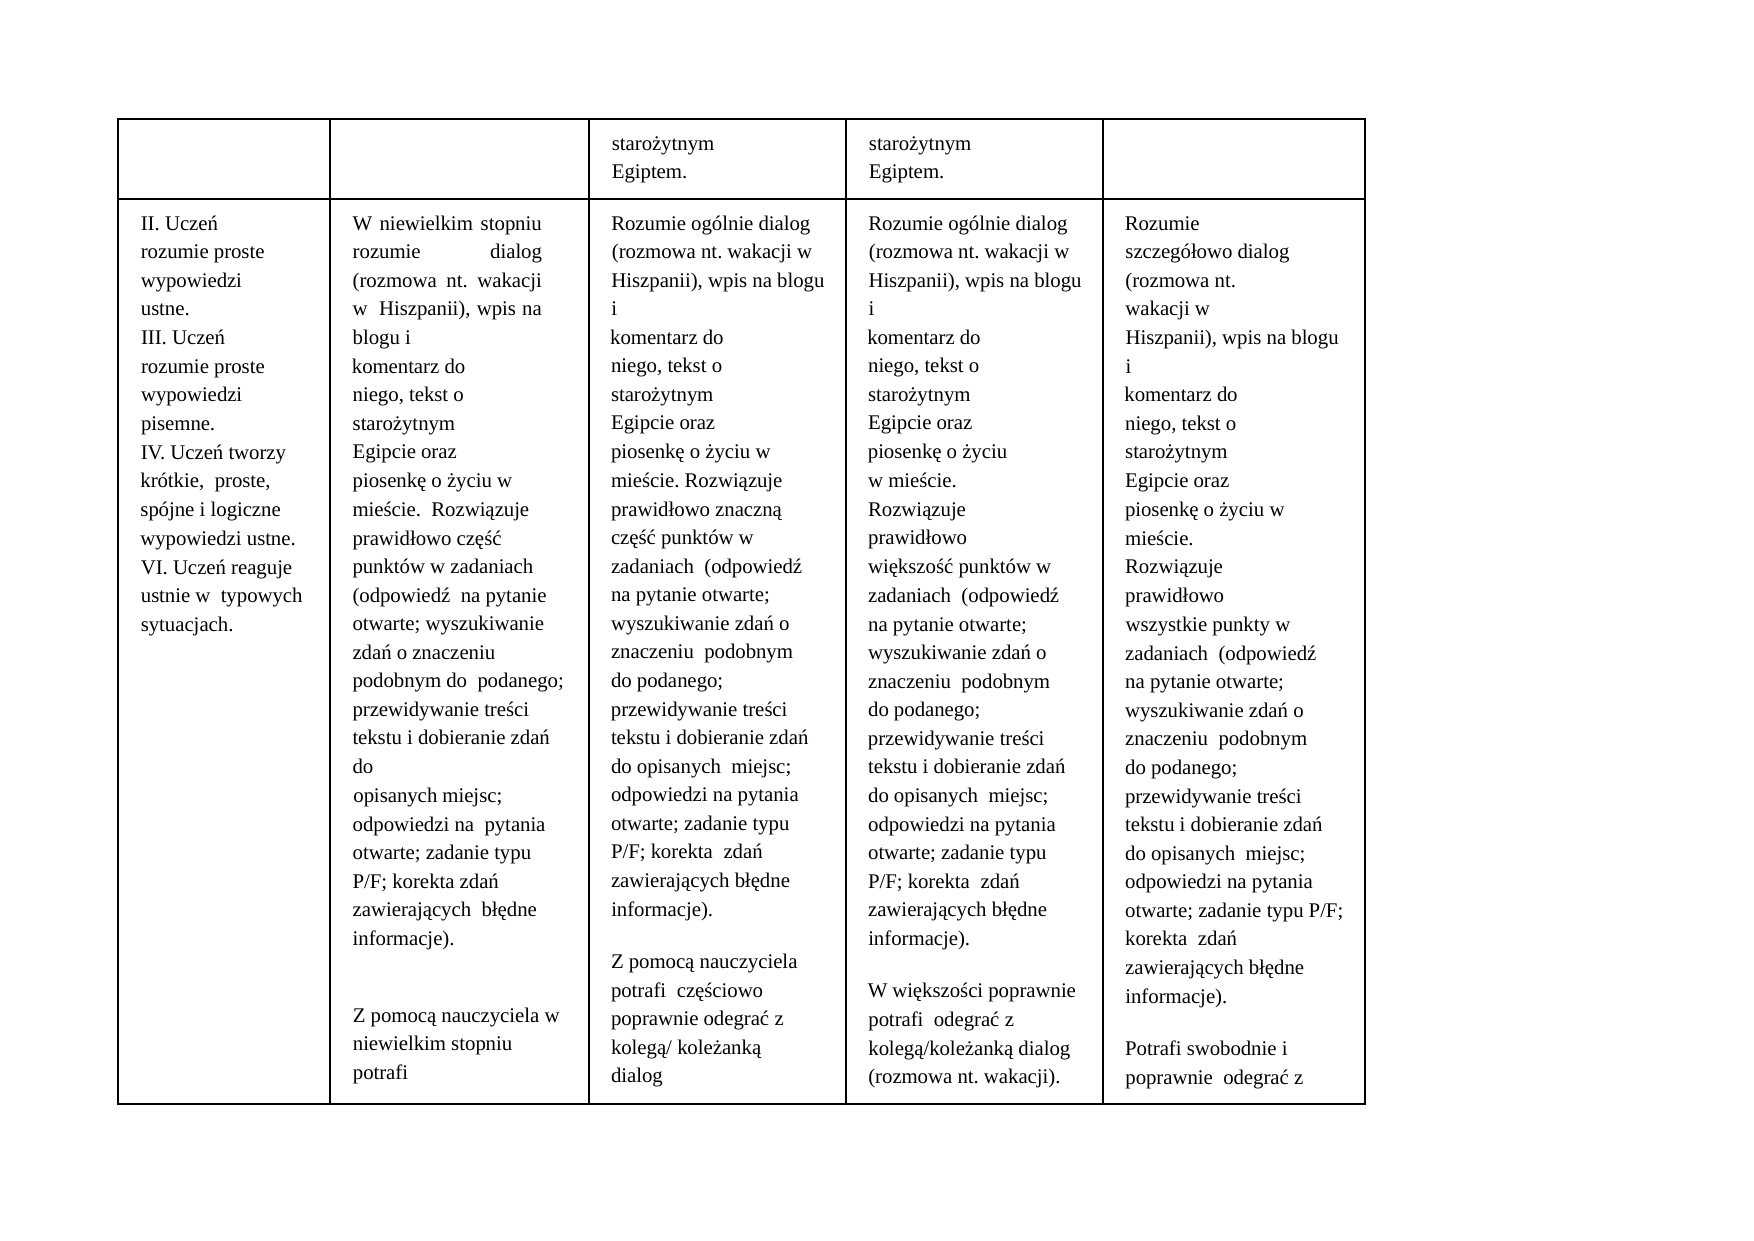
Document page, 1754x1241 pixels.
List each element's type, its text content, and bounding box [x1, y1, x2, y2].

table_cell starożytnym Egiptem. [590, 120, 845, 198]
table_cell W niewielkim stopniu rozumie dialog (rozmowa nt. wakacji w Hiszpanii), wpis na blogu i komentarz do niego, tekst o starożytnym Egipcie oraz piosenkę o życiu w mieście. Rozwiązuje prawidłowo część punktów w zadaniach (odpowiedź na pytanie otwarte; wyszukiwanie zdań o znaczeniu podobnym do podanego; przewidywanie treści tekstu i dobieranie zdań do opisanych miejsc; odpowiedzi na pytania otwarte; zadanie typu P/F; korekta zdań zawierających błędne informacje). Z pomocą nauczyciela w niewielkim stopniu potrafi [331, 200, 588, 1103]
table_cell II. Uczeń rozumie proste wypowiedzi ustne. III. Uczeń rozumie proste wypowiedzi pisemne. IV. Uczeń tworzy krótkie, proste, spójne i logiczne wypowiedzi ustne. VI. Uczeń reaguje ustnie w typowych sytuacjach. [119, 200, 329, 1103]
table_cell Rozumie szczegółowo dialog (rozmowa nt. wakacji w Hiszpanii), wpis na blogu i komentarz do niego, tekst o starożytnym Egipcie oraz piosenkę o życiu w mieście. Rozwiązuje prawidłowo wszystkie punkty w zadaniach (odpowiedź na pytanie otwarte; wyszukiwanie zdań o znaczeniu podobnym do podanego; przewidywanie treści tekstu i dobieranie zdań do opisanych miejsc; odpowiedzi na pytania otwarte; zadanie typu P/F; korekta zdań zawierających błędne informacje). Potrafi swobodnie i poprawnie odegrać z [1104, 200, 1364, 1103]
table_cell [1104, 120, 1364, 198]
table_cell [119, 120, 329, 198]
table_cell Rozumie ogólnie dialog (rozmowa nt. wakacji w Hiszpanii), wpis na blogu i komentarz do niego, tekst o starożytnym Egipcie oraz piosenkę o życiu w mieście. Rozwiązuje prawidłowo znaczną część punktów w zadaniach (odpowiedź na pytanie otwarte; wyszukiwanie zdań o znaczeniu podobnym do podanego; przewidywanie treści tekstu i dobieranie zdań do opisanych miejsc; odpowiedzi na pytania otwarte; zadanie typu P/F; korekta zdań zawierających błędne informacje). Z pomocą nauczyciela potrafi częściowo poprawnie odegrać z kolegą/ koleżanką dialog [590, 200, 845, 1103]
table_cell starożytnym Egiptem. [847, 120, 1102, 198]
table_cell Rozumie ogólnie dialog (rozmowa nt. wakacji w Hiszpanii), wpis na blogu i komentarz do niego, tekst o starożytnym Egipcie oraz piosenkę o życiu w mieście. Rozwiązuje prawidłowo większość punktów w zadaniach (odpowiedź na pytanie otwarte; wyszukiwanie zdań o znaczeniu podobnym do podanego; przewidywanie treści tekstu i dobieranie zdań do opisanych miejsc; odpowiedzi na pytania otwarte; zadanie typu P/F; korekta zdań zawierających błędne informacje). W większości poprawnie potrafi odegrać z kolegą/koleżanką dialog (rozmowa nt. wakacji). [847, 200, 1102, 1103]
table_cell [331, 120, 588, 198]
